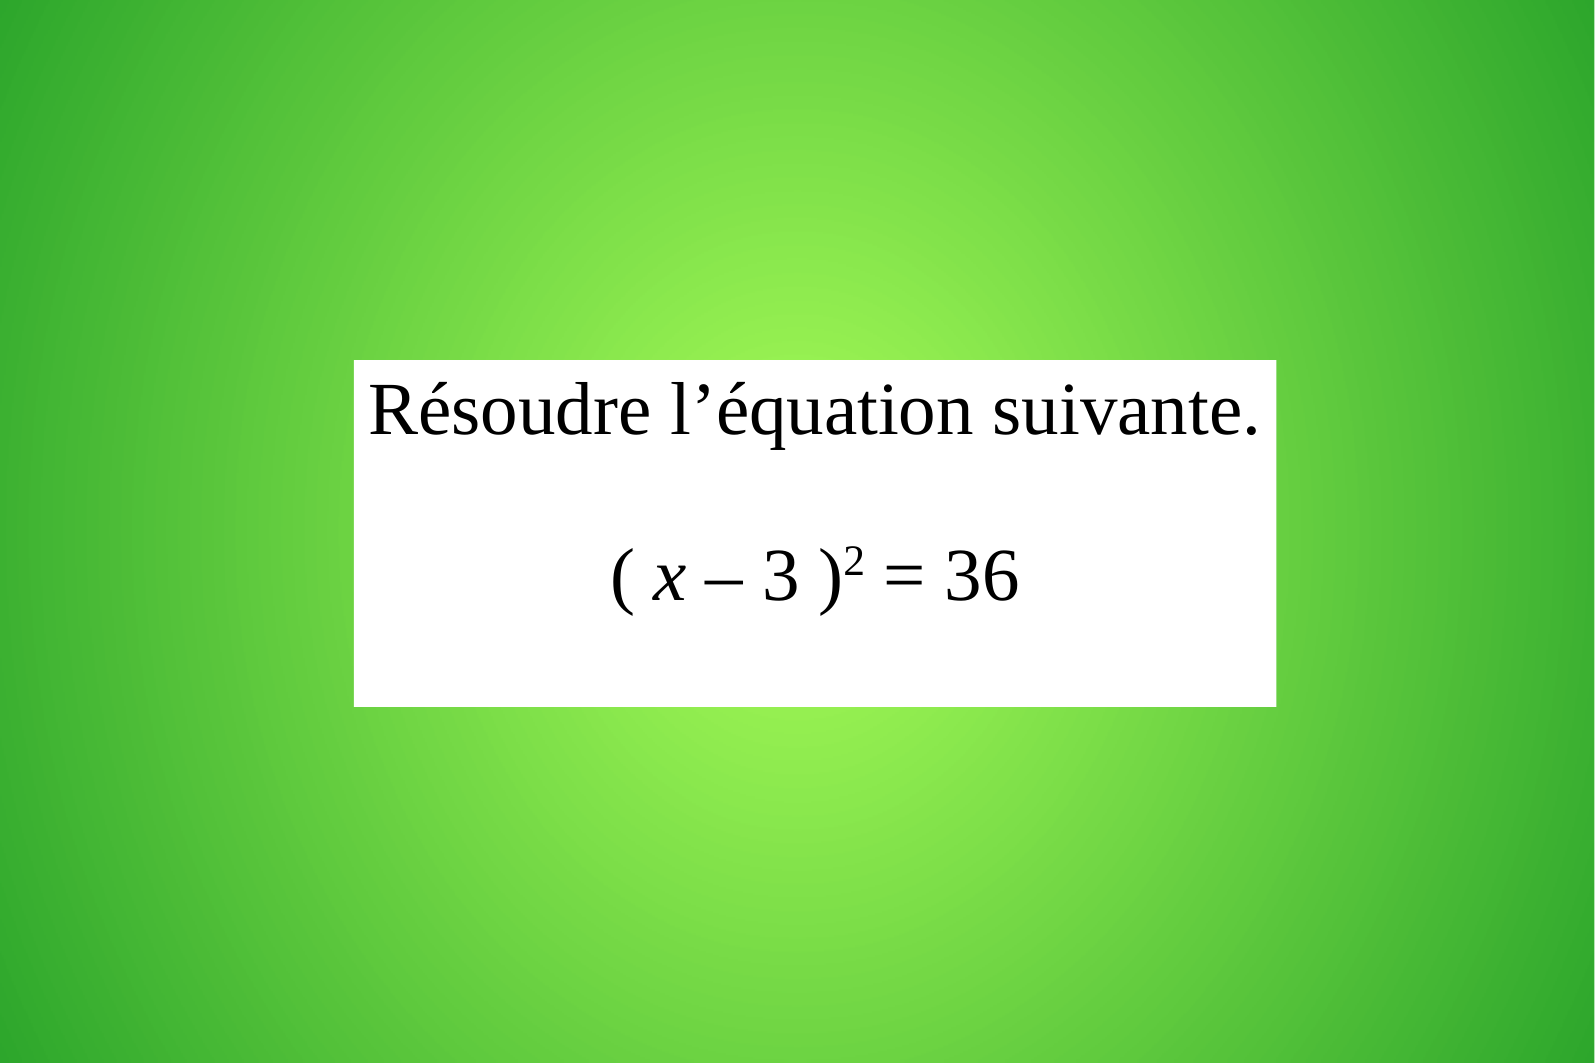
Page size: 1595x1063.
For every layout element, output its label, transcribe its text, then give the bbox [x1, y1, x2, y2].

picture [0, 0, 1595, 1063]
text_box Résoudre l’équation suivante. ( x – 3 )2 = 36 [353, 360, 1277, 707]
